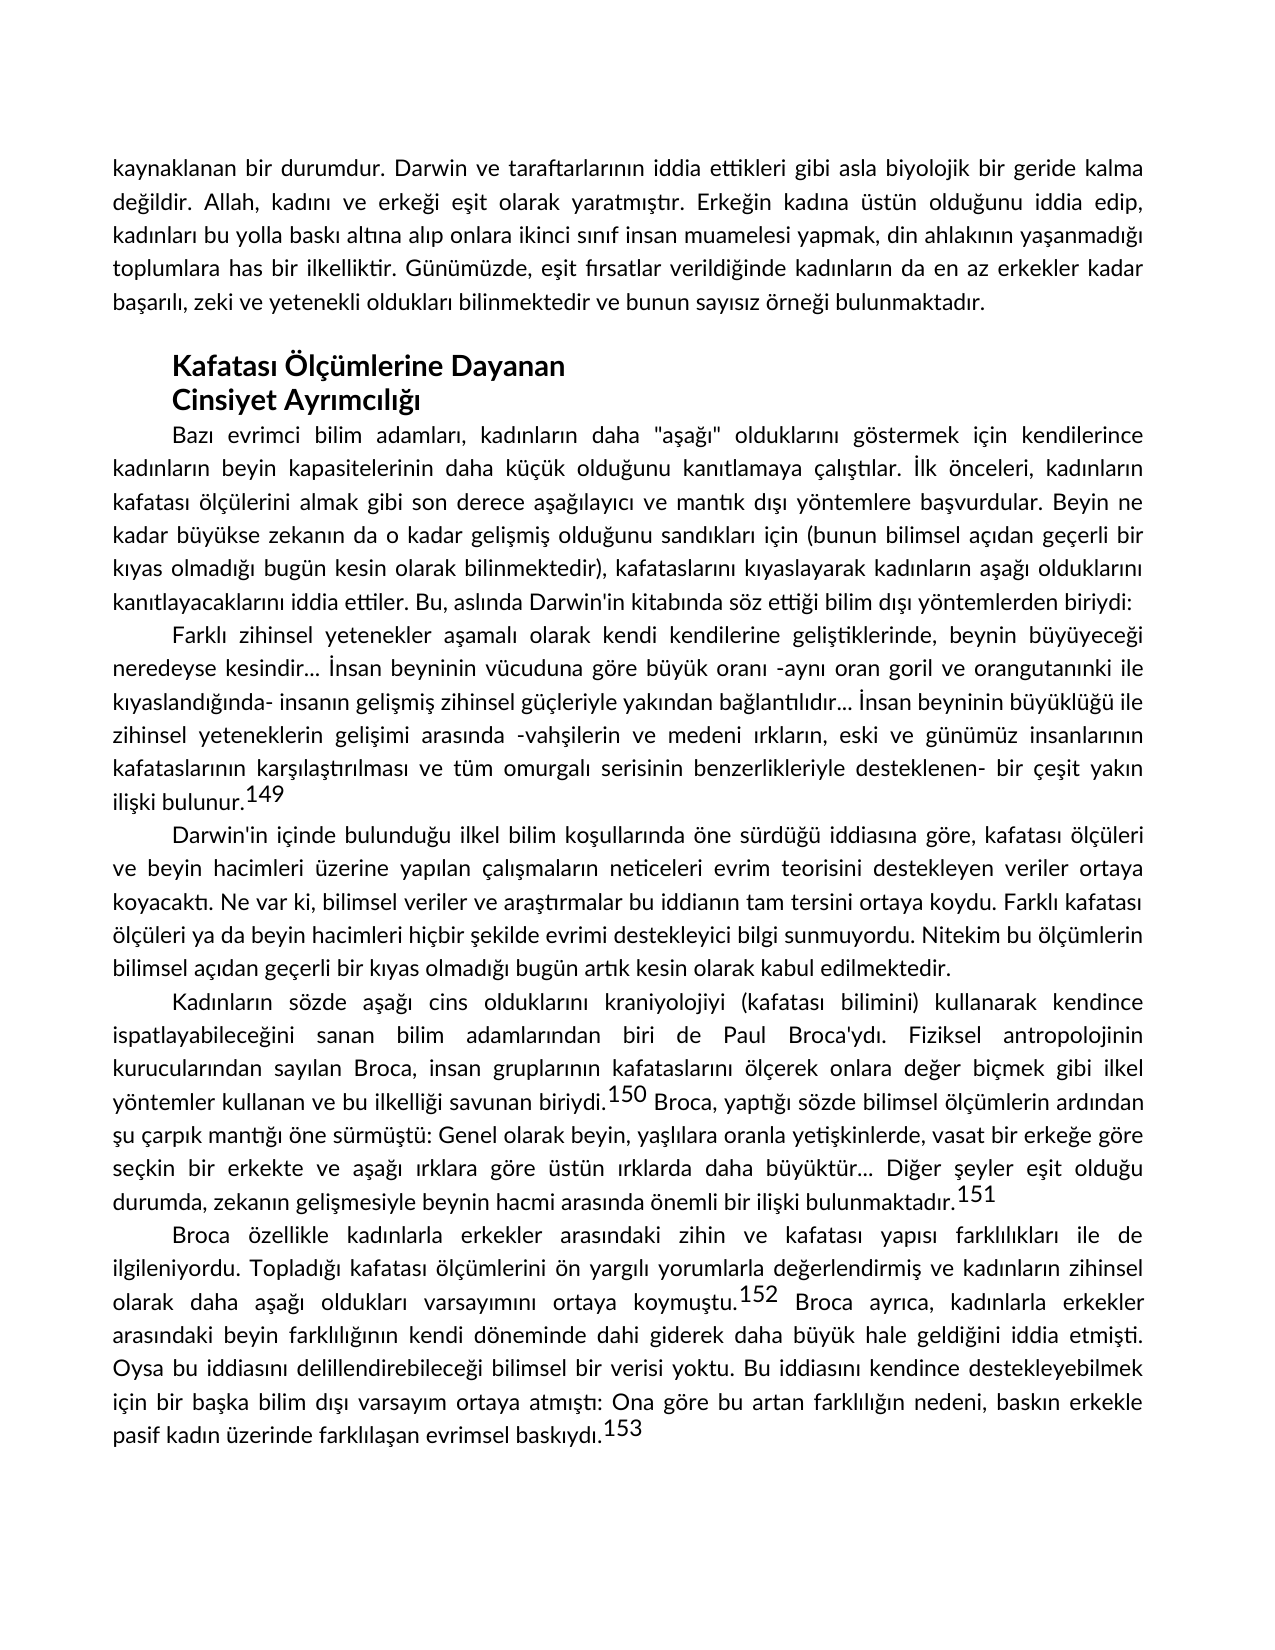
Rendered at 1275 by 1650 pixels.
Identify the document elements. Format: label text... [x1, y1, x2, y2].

text Cinsiyet Ayrımcılığı [112, 383, 1145, 417]
text Farklı zihinsel yetenekler aşamalı olarak kendi kendilerine geliştiklerinde, beynin büyüyeceği neredeyse kesindir... İnsan beyninin vücuduna göre büyük oranı -aynı oran goril ve orangutanınki ile kıyaslandığında- insanın gelişmiş zihinsel güçleriyle yakından bağlantılıdır... İnsan beyninin büyüklüğü ile zihinsel yeteneklerin gelişimi arasında -vahşilerin ve medeni ırkların, eski ve günümüz insanlarının kafataslarının karşılaştırılması ve tüm omurgalı serisinin benzerlikleriyle desteklenen- bir çeşit yakın ilişki bulunur.149 [112, 617, 1145, 817]
text Kafatası Ölçümlerine Dayanan [112, 350, 1145, 383]
text kaynaklanan bir durumdur. Darwin ve taraftarlarının iddia ettikleri gibi asla biyolojik bir geride kalma değildir. Allah, kadını ve erkeği eşit olarak yaratmıştır. Erkeğin kadına üstün olduğunu iddia edip, kadınları bu yolla baskı altına alıp onlara ikinci sınıf insan muamelesi yapmak, din ahlakının yaşanmadığı toplumlara has bir ilkelliktir. Günümüzde, eşit fırsatlar verildiğinde kadınların da en az erkekler kadar başarılı, zeki ve yetenekli oldukları bilinmektedir ve bunun sayısız örneği bulunmaktadır. [112, 150, 1145, 317]
text Darwin'in içinde bulunduğu ilkel bilim koşullarında öne sürdüğü iddiasına göre, kafatası ölçüleri ve beyin hacimleri üzerine yapılan çalışmaların neticeleri evrim teorisini destekleyen veriler ortaya koyacaktı. Ne var ki, bilimsel veriler ve araştırmalar bu iddianın tam tersini ortaya koydu. Farklı kafatası ölçüleri ya da beyin hacimleri hiçbir şekilde evrimi destekleyici bilgi sunmuyordu. Nitekim bu ölçümlerin bilimsel açıdan geçerli bir kıyas olmadığı bugün artık kesin olarak kabul edilmektedir. [112, 817, 1145, 983]
text Broca özellikle kadınlarla erkekler arasındaki zihin ve kafatası yapısı farklılıkları ile de ilgileniyordu. Topladığı kafatası ölçümlerini ön yargılı yorumlarla değerlendirmiş ve kadınların zihinsel olarak daha aşağı oldukları varsayımını ortaya koymuştu.152 Broca ayrıca, kadınlarla erkekler arasındaki beyin farklılığının kendi döneminde dahi giderek daha büyük hale geldiğini iddia etmişti. Oysa bu iddiasını delillendirebileceği bilimsel bir verisi yoktu. Bu iddiasını kendince destekleyebilmek için bir başka bilim dışı varsayım ortaya atmıştı: Ona göre bu artan farklılığın nedeni, baskın erkekle pasif kadın üzerinde farklılaşan evrimsel baskıydı.153 [112, 1217, 1145, 1450]
text Bazı evrimci bilim adamları, kadınların daha "aşağı" olduklarını göstermek için kendilerince kadınların beyin kapasitelerinin daha küçük olduğunu kanıtlamaya çalıştılar. İlk önceleri, kadınların kafatası ölçülerini almak gibi son derece aşağılayıcı ve mantık dışı yöntemlere başvurdular. Beyin ne kadar büyükse zekanın da o kadar gelişmiş olduğunu sandıkları için (bunun bilimsel açıdan geçerli bir kıyas olmadığı bugün kesin olarak bilinmektedir), kafataslarını kıyaslayarak kadınların aşağı olduklarını kanıtlayacaklarını iddia ettiler. Bu, aslında Darwin'in kitabında söz ettiği bilim dışı yöntemlerden biriydi: [112, 417, 1145, 617]
text Kadınların sözde aşağı cins olduklarını kraniyolojiyi (kafatası bilimini) kullanarak kendince ispatlayabileceğini sanan bilim adamlarından biri de Paul Broca'ydı. Fiziksel antropolojinin kurucularından sayılan Broca, insan gruplarının kafataslarını ölçerek onlara değer biçmek gibi ilkel yöntemler kullanan ve bu ilkelliği savunan biriydi.150 Broca, yaptığı sözde bilimsel ölçümlerin ardından şu çarpık mantığı öne sürmüştü: Genel olarak beyin, yaşlılara oranla yetişkinlerde, vasat bir erkeğe göre seçkin bir erkekte ve aşağı ırklara göre üstün ırklarda daha büyüktür... Diğer şeyler eşit olduğu durumda, zekanın gelişmesiyle beynin hacmi arasında önemli bir ilişki bulunmaktadır.151 [112, 983, 1145, 1217]
